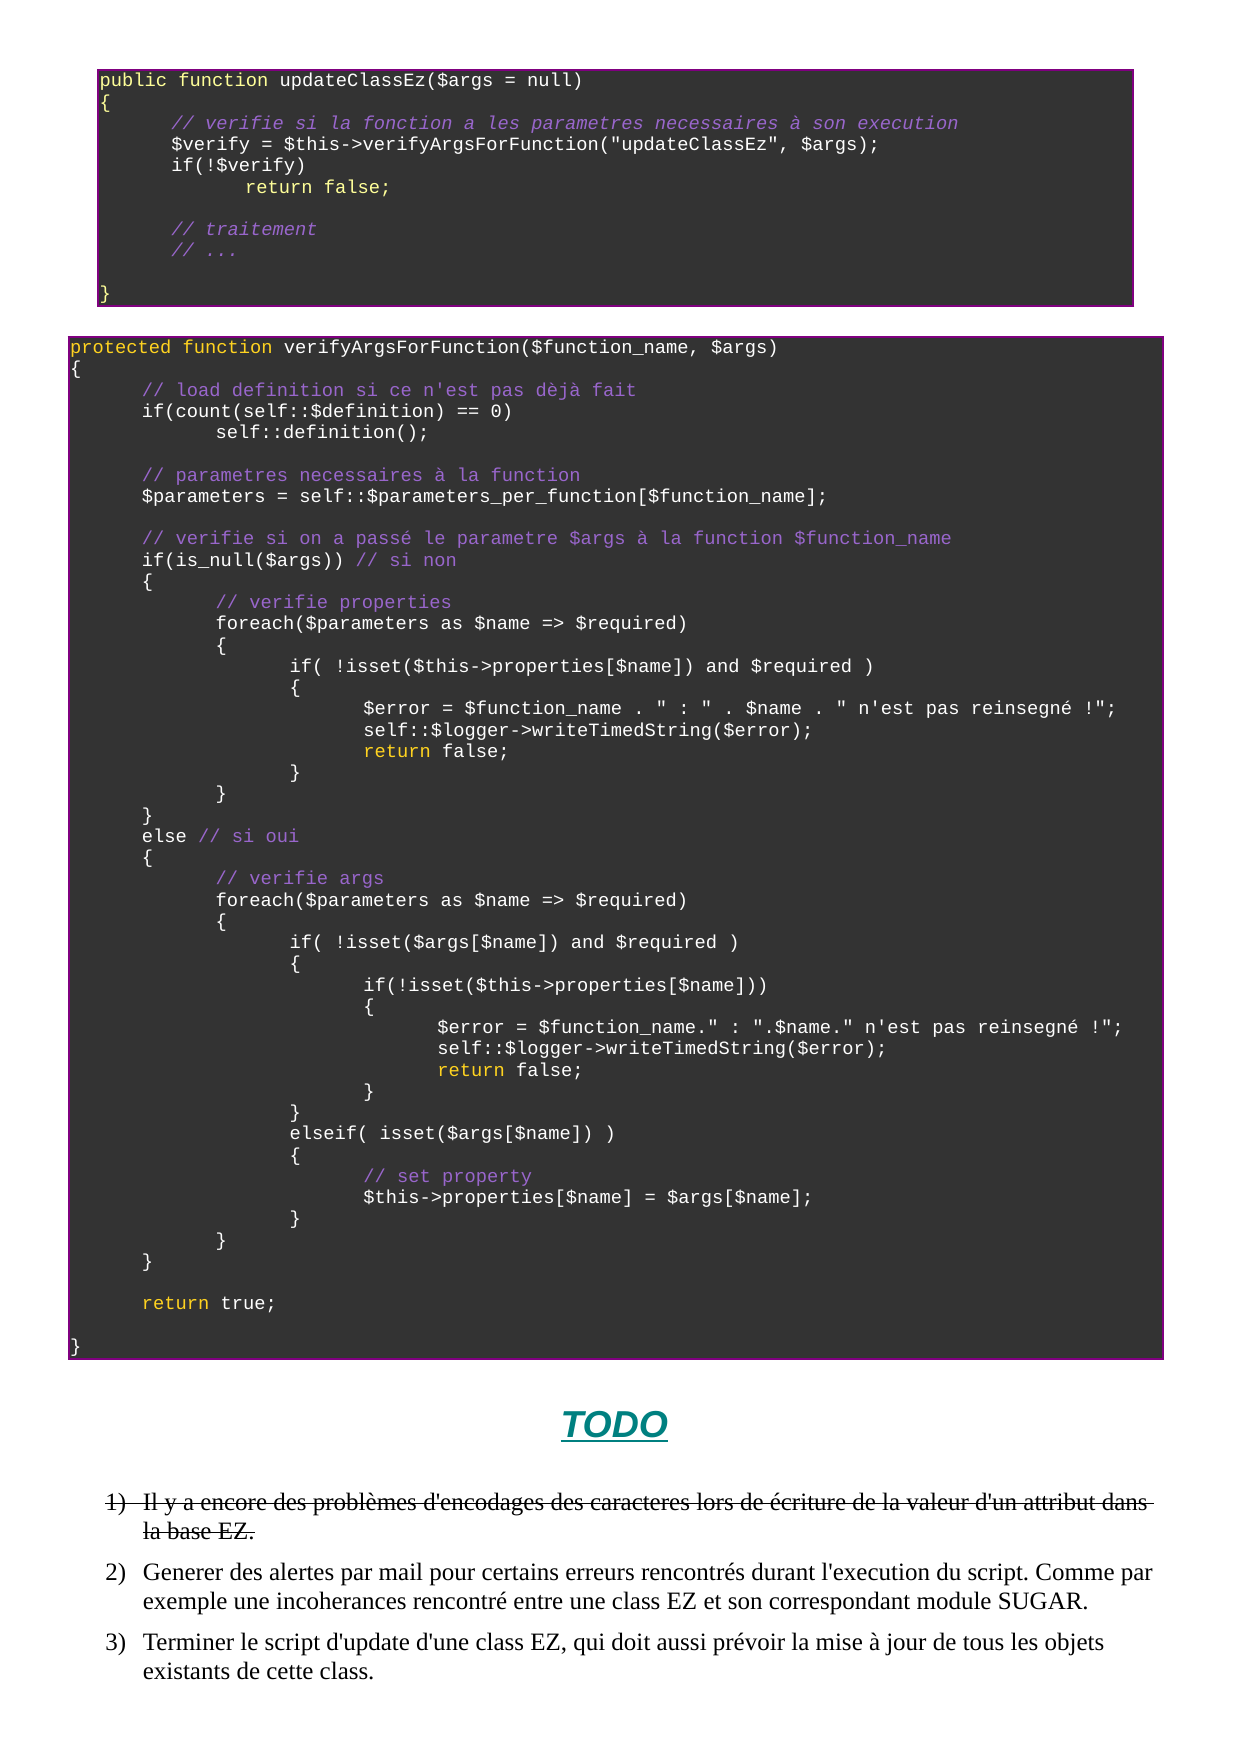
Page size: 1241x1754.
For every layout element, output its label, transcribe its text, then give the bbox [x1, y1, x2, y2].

text { [70, 357, 1162, 378]
text { [70, 994, 1162, 1016]
text $parameters = self::$parameters_per_function[$function_name]; [70, 484, 1162, 506]
text } [70, 1207, 1162, 1228]
list Generer des alertes par mail pour certains erreurs rencontrés durant l'execution du script. Comme par exemple une incoherances rencontré entre une class EZ et son correspondant module SUGAR. [105, 1557, 1164, 1615]
text if(count(self::$definition) == 0) [70, 399, 1162, 421]
text // parametres necessaires à la function [70, 463, 1162, 484]
text if( !isset($args[$name]) and $required ) [70, 931, 1162, 952]
text // traitement [99, 218, 1132, 239]
text } [70, 761, 1162, 782]
text } [70, 1334, 1162, 1358]
text $verify = $this->verifyArgsForFunction("updateClassEz", $args); [99, 133, 1132, 154]
subtitle TODO [68, 1402, 1164, 1446]
text if(!$verify) [99, 154, 1132, 175]
text // load definition si ce n'est pas dèjà fait [70, 378, 1162, 399]
text elseif( isset($args[$name]) ) [70, 1122, 1162, 1143]
text } [99, 282, 1132, 305]
list Terminer le script d'update d'une class EZ, qui doit aussi prévoir la mise à jour de tous les objets existants de cette class. [105, 1627, 1164, 1685]
text // ... [99, 239, 1132, 260]
text return true; [70, 1292, 1162, 1313]
text } [70, 1101, 1162, 1122]
text return false; [99, 175, 1132, 197]
text } [70, 803, 1162, 824]
text } [70, 782, 1162, 803]
text { [70, 909, 1162, 931]
text else // si oui [70, 824, 1162, 846]
text // verifie properties [70, 591, 1162, 612]
text // verifie si on a passé le parametre $args à la function $function_name [70, 527, 1162, 548]
text self::$logger->writeTimedString($error); [70, 1037, 1162, 1058]
text // set property [70, 1164, 1162, 1186]
text { [70, 676, 1162, 697]
text self::$logger->writeTimedString($error); [70, 718, 1162, 739]
text public function updateClassEz($args = null) [99, 71, 1132, 90]
text if(!isset($this->properties[$name])) [70, 973, 1162, 994]
text // verifie si la fonction a les parametres necessaires à son execution [99, 112, 1132, 133]
text { [70, 569, 1162, 591]
text return false; [70, 739, 1162, 761]
text } [70, 1249, 1162, 1271]
text foreach($parameters as $name => $required) [70, 888, 1162, 909]
text if( !isset($this->properties[$name]) and $required ) [70, 654, 1162, 676]
text protected function verifyArgsForFunction($function_name, $args) [70, 338, 1162, 357]
text if(is_null($args)) // si non [70, 548, 1162, 569]
text } [70, 1079, 1162, 1101]
text self::definition(); [70, 421, 1162, 442]
text } [70, 1228, 1162, 1249]
list Il y a encore des problèmes d'encodages des caracteres lors de écriture de la valeur d'un attribut dans la base EZ. [105, 1487, 1164, 1545]
text foreach($parameters as $name => $required) [70, 612, 1162, 633]
text $this->properties[$name] = $args[$name]; [70, 1186, 1162, 1207]
text { [99, 90, 1132, 112]
text { [70, 633, 1162, 654]
text { [70, 952, 1162, 973]
text // verifie args [70, 867, 1162, 888]
text { [70, 846, 1162, 867]
text { [70, 1143, 1162, 1164]
text $error = $function_name." : ".$name." n'est pas reinsegné !"; [70, 1016, 1162, 1037]
text return false; [70, 1058, 1162, 1079]
text $error = $function_name . " : " . $name . " n'est pas reinsegné !"; [70, 697, 1162, 718]
